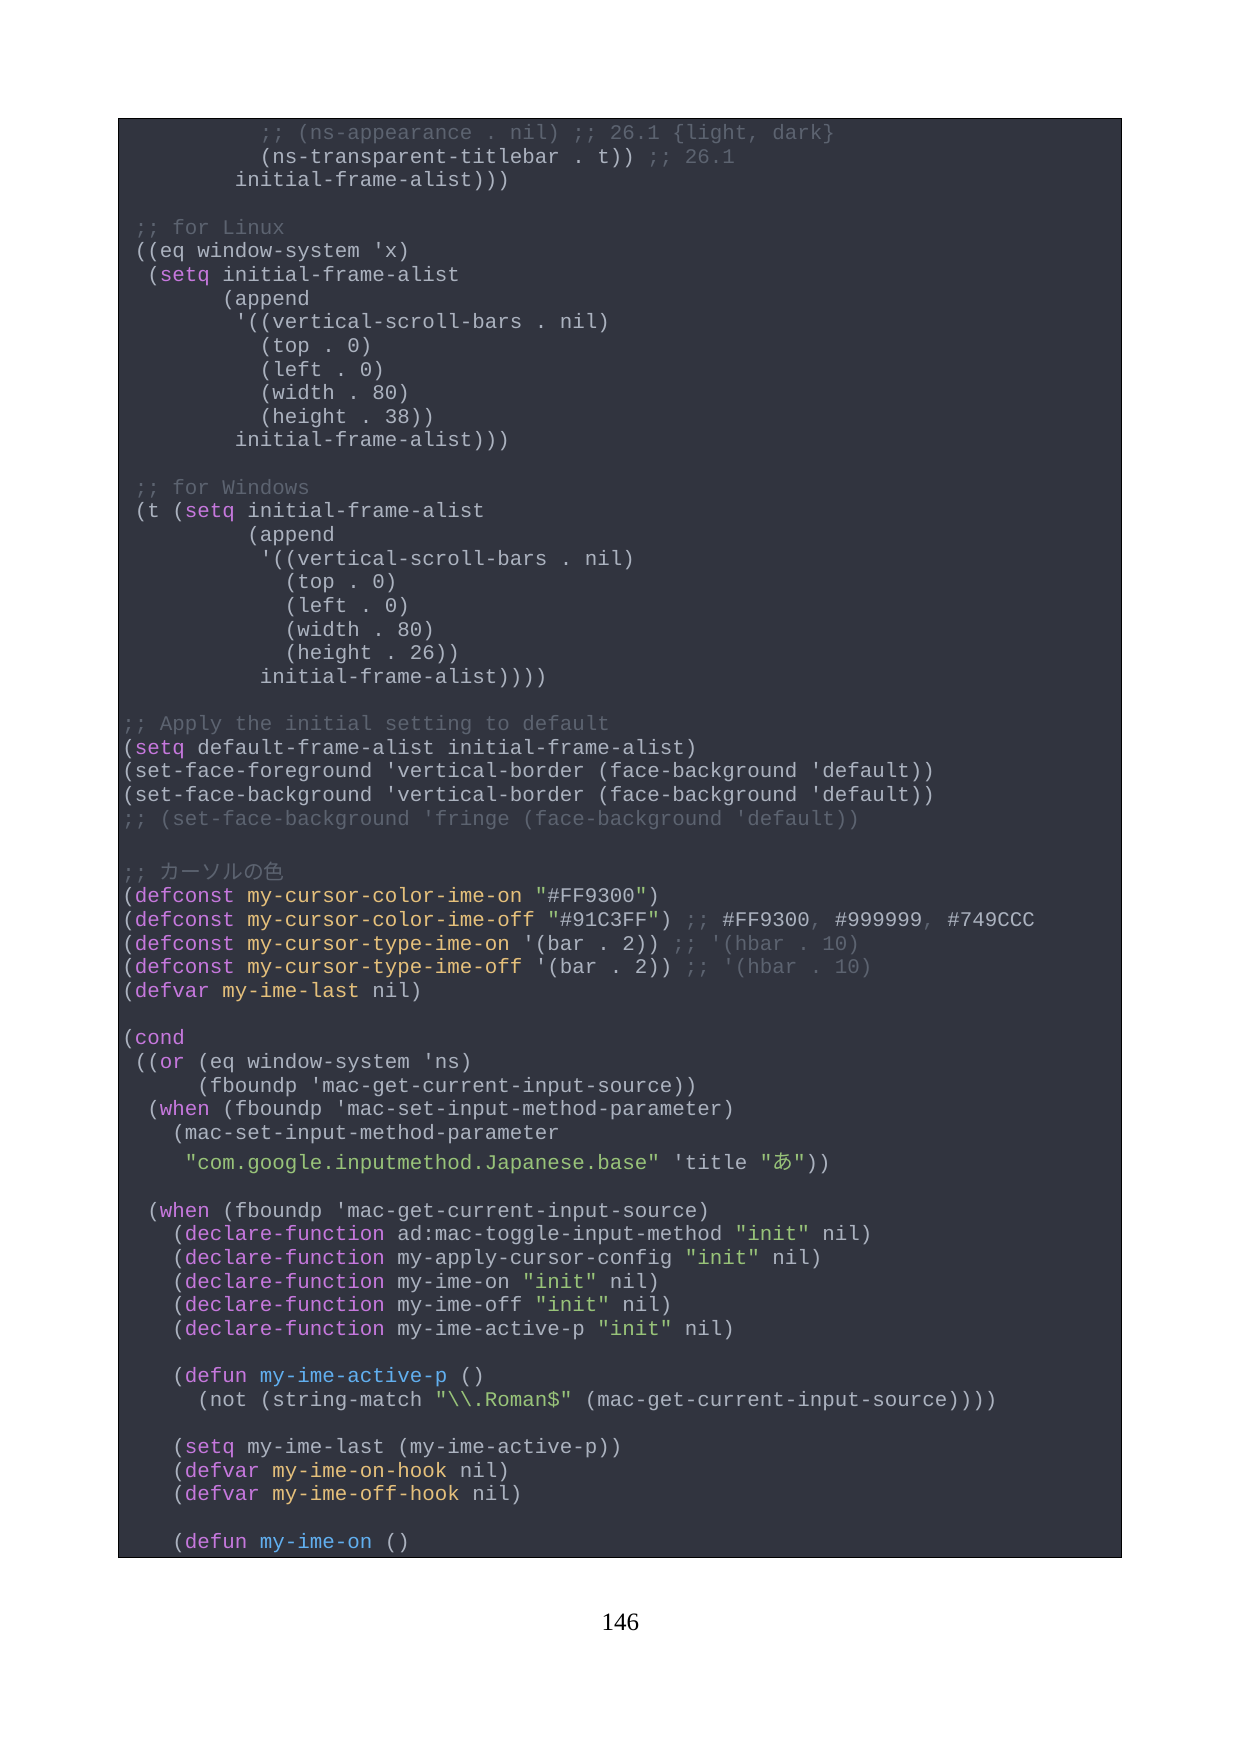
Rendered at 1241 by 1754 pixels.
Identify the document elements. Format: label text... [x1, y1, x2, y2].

text (setq my-ime-last (my-ime-active-p)) [119, 1432, 1121, 1456]
text (top . 0) [119, 567, 1121, 591]
text (declare-function ad:mac-toggle-input-method "init" nil) [119, 1219, 1121, 1243]
text (not (string-match "\\.Roman$" (mac-get-current-input-source)))) [119, 1385, 1121, 1408]
text (setq default-frame-alist initial-frame-alist) [119, 733, 1121, 757]
text (left . 0) [119, 591, 1121, 615]
text (set-face-background 'vertical-border (face-background 'default)) [119, 780, 1121, 804]
text (height . 26)) [119, 638, 1121, 662]
text ;; for Linux [119, 213, 1121, 236]
text ;; (ns-appearance . nil) ;; 26.1 {light, dark} [119, 119, 1121, 142]
text (declare-function my-ime-off "init" nil) [119, 1290, 1121, 1314]
text (append [119, 284, 1121, 307]
text (declare-function my-apply-cursor-config "init" nil) [119, 1243, 1121, 1267]
text (t (setq initial-frame-alist [119, 496, 1121, 520]
text ;; Apply the initial setting to default [119, 709, 1121, 733]
text initial-frame-alist))) [119, 165, 1121, 189]
text initial-frame-alist)))) [119, 662, 1121, 686]
text (defconst my-cursor-color-ime-on "#FF9300") [119, 882, 1121, 905]
text (declare-function my-ime-on "init" nil) [119, 1267, 1121, 1290]
text "com.google.inputmethod.Japanese.base" 'title "あ")) [119, 1142, 1121, 1172]
text initial-frame-alist))) [119, 426, 1121, 449]
text (defun my-ime-on () [119, 1527, 1121, 1557]
text (defvar my-ime-last nil) [119, 976, 1121, 1000]
text (append [119, 520, 1121, 544]
text (defconst my-cursor-type-ime-on '(bar . 2)) ;; '(hbar . 10) [119, 929, 1121, 952]
text (ns-transparent-titlebar . t)) ;; 26.1 [119, 142, 1121, 165]
text (defconst my-cursor-color-ime-off "#91C3FF") ;; #FF9300, #999999, #749CCC [119, 905, 1121, 929]
text (left . 0) [119, 354, 1121, 378]
text ((or (eq window-system 'ns) [119, 1047, 1121, 1071]
text (cond [119, 1023, 1121, 1047]
text (width . 80) [119, 378, 1121, 402]
text (defconst my-cursor-type-ime-off '(bar . 2)) ;; '(hbar . 10) [119, 952, 1121, 976]
text ;; (set-face-background 'fringe (face-background 'default)) [119, 804, 1121, 827]
text (when (fboundp 'mac-set-input-method-parameter) [119, 1094, 1121, 1118]
text (defvar my-ime-on-hook nil) [119, 1456, 1121, 1479]
text (top . 0) [119, 331, 1121, 354]
text ;; カーソルの色 [119, 851, 1121, 882]
text ;; for Windows [119, 473, 1121, 496]
text (declare-function my-ime-active-p "init" nil) [119, 1314, 1121, 1338]
text (mac-set-input-method-parameter [119, 1118, 1121, 1142]
text (fboundp 'mac-get-current-input-source)) [119, 1071, 1121, 1094]
text (setq initial-frame-alist [119, 260, 1121, 284]
text (set-face-foreground 'vertical-border (face-background 'default)) [119, 757, 1121, 780]
text (width . 80) [119, 615, 1121, 638]
text '((vertical-scroll-bars . nil) [119, 307, 1121, 331]
text (defun my-ime-active-p () [119, 1361, 1121, 1385]
text ((eq window-system 'x) [119, 236, 1121, 260]
text (defvar my-ime-off-hook nil) [119, 1479, 1121, 1503]
text (height . 38)) [119, 402, 1121, 426]
text '((vertical-scroll-bars . nil) [119, 544, 1121, 567]
text (when (fboundp 'mac-get-current-input-source) [119, 1196, 1121, 1219]
